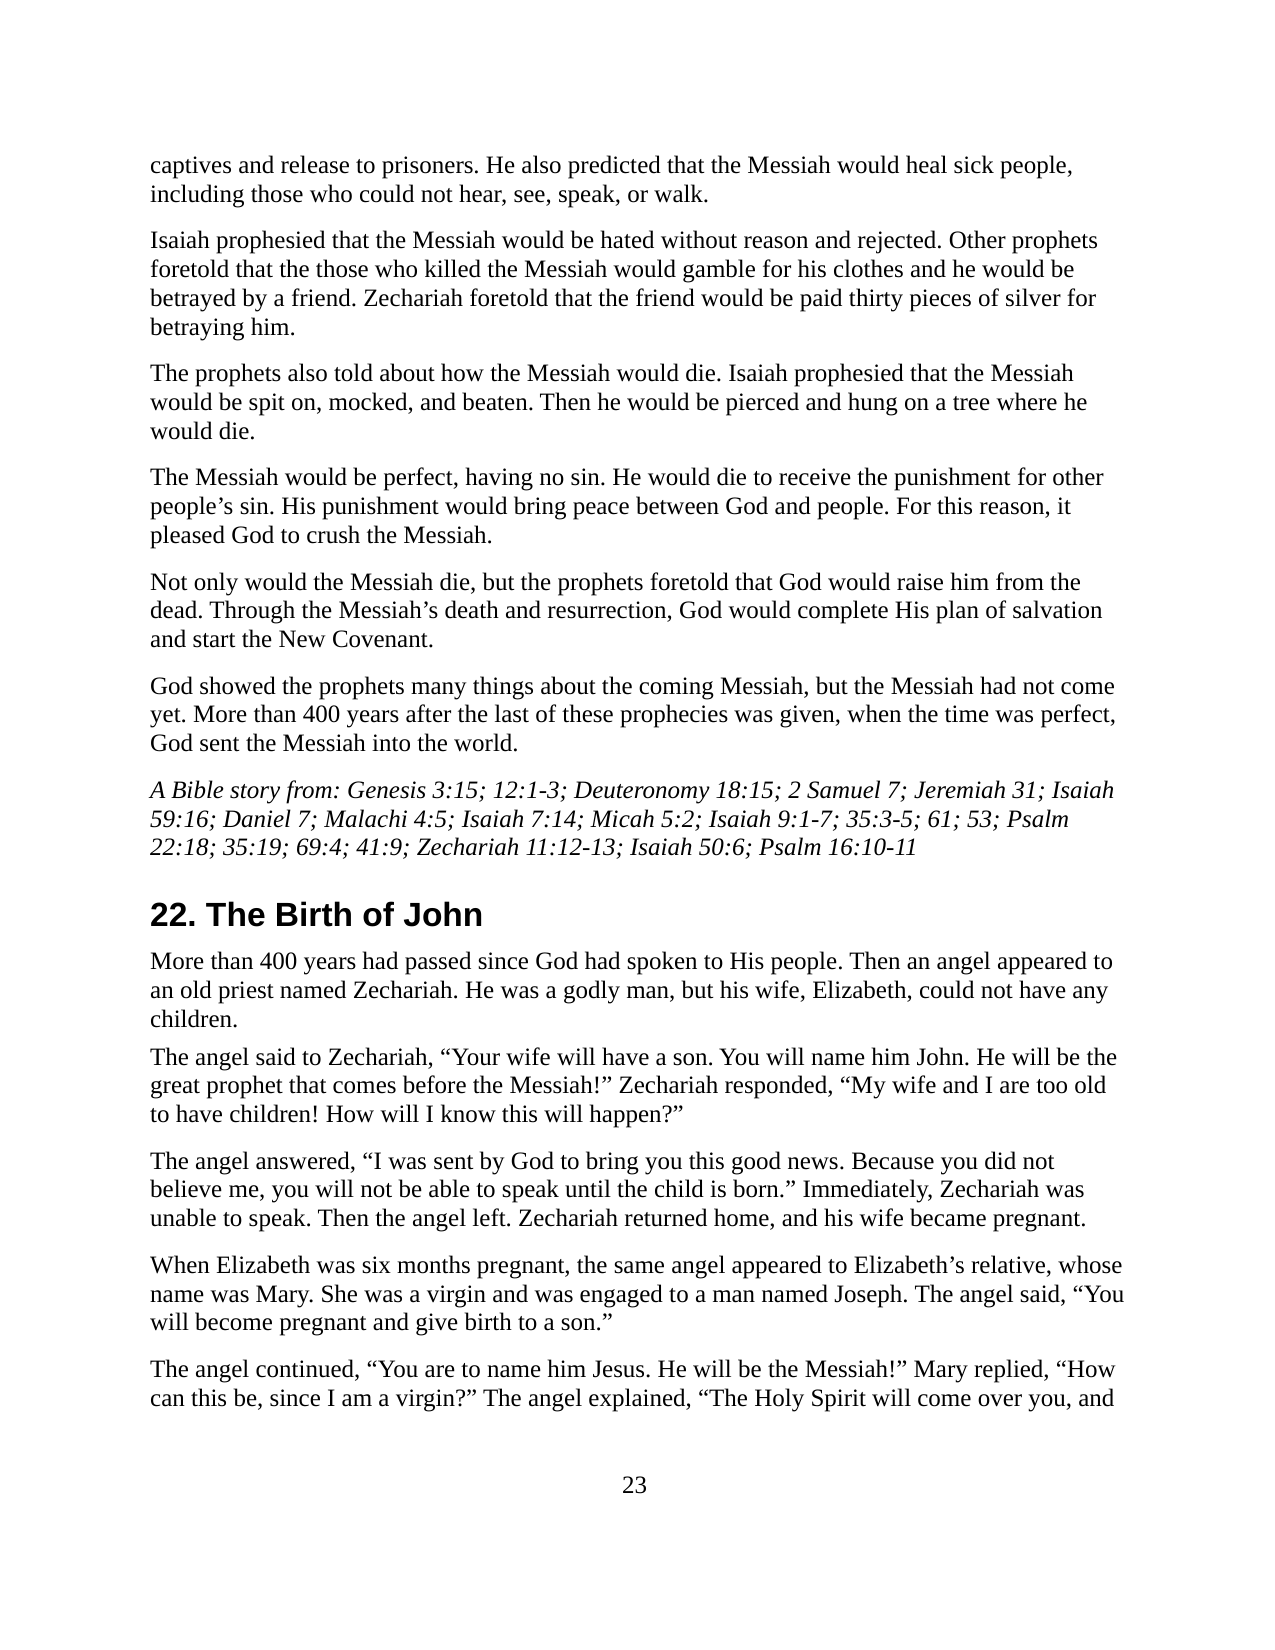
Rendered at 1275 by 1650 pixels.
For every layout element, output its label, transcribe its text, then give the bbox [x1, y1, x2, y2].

text The angel said to Zechariah, “Your wife will have a son. You will name him John. He will be the great prophet that comes before the Messiah!” Zechariah responded, “My wife and I are too old to have children! How will I know this will happen?” [150, 1042, 1125, 1128]
text God showed the prophets many things about the coming Messiah, but the Messiah had not come yet. More than 400 years after the last of these prophecies was given, when the time was perfect, God sent the Messiah into the world. [150, 671, 1125, 757]
text A Bible story from: Genesis 3:15; 12:1-3; Deuteronomy 18:15; 2 Samuel 7; Jeremiah 31; Isaiah 59:16; Daniel 7; Malachi 4:5; Isaiah 7:14; Micah 5:2; Isaiah 9:1-7; 35:3-5; 61; 53; Psalm 22:18; 35:19; 69:4; 41:9; Zechariah 11:12-13; Isaiah 50:6; Psalm 16:10-11 [150, 775, 1125, 861]
text More than 400 years had passed since God had spoken to His people. Then an angel appeared to an old priest named Zechariah. He was a godly man, but his wife, Elizabeth, could not have any children. [150, 946, 1125, 1033]
text The prophets also told about how the Messiah would die. Isaiah prophesied that the Messiah would be spit on, mocked, and beaten. Then he would be pierced and hung on a tree where he would die. [150, 358, 1125, 444]
text captives and release to prisoners. He also predicted that the Messiah would heal sick people, including those who could not hear, see, speak, or walk. [150, 150, 1125, 207]
text The angel continued, “You are to name him Jesus. He will be the Messiah!” Mary replied, “How can this be, since I am a virgin?” The angel explained, “The Holy Spirit will come over you, and [150, 1354, 1125, 1412]
text Isaiah prophesied that the Messiah would be hated without reason and rejected. Other prophets foretold that the those who killed the Messiah would gamble for his clothes and he would be betrayed by a friend. Zechariah foretold that the friend would be paid thirty pieces of silver for betraying him. [150, 225, 1125, 340]
text Not only would the Messiah die, but the prophets foretold that God would raise him from the dead. Through the Messiah’s death and resurrection, God would complete His plan of salvation and start the New Covenant. [150, 567, 1125, 653]
text The angel answered, “I was sent by God to bring you this good news. Because you did not believe me, you will not be able to speak until the child is born.” Immediately, Zechariah was unable to speak. Then the angel left. Zechariah returned home, and his wife became pregnant. [150, 1146, 1125, 1232]
text When Elizabeth was six months pregnant, the same angel appeared to Elizabeth’s relative, whose name was Mary. She was a virgin and was engaged to a man named Joseph. The angel said, “You will become pregnant and give birth to a son.” [150, 1250, 1125, 1336]
text The Messiah would be perfect, having no sin. He would die to receive the punishment for other people’s sin. His punishment would bring peace between God and people. For this reason, it pleased God to crush the Messiah. [150, 462, 1125, 549]
subtitle 22. The Birth of John [150, 895, 1125, 934]
